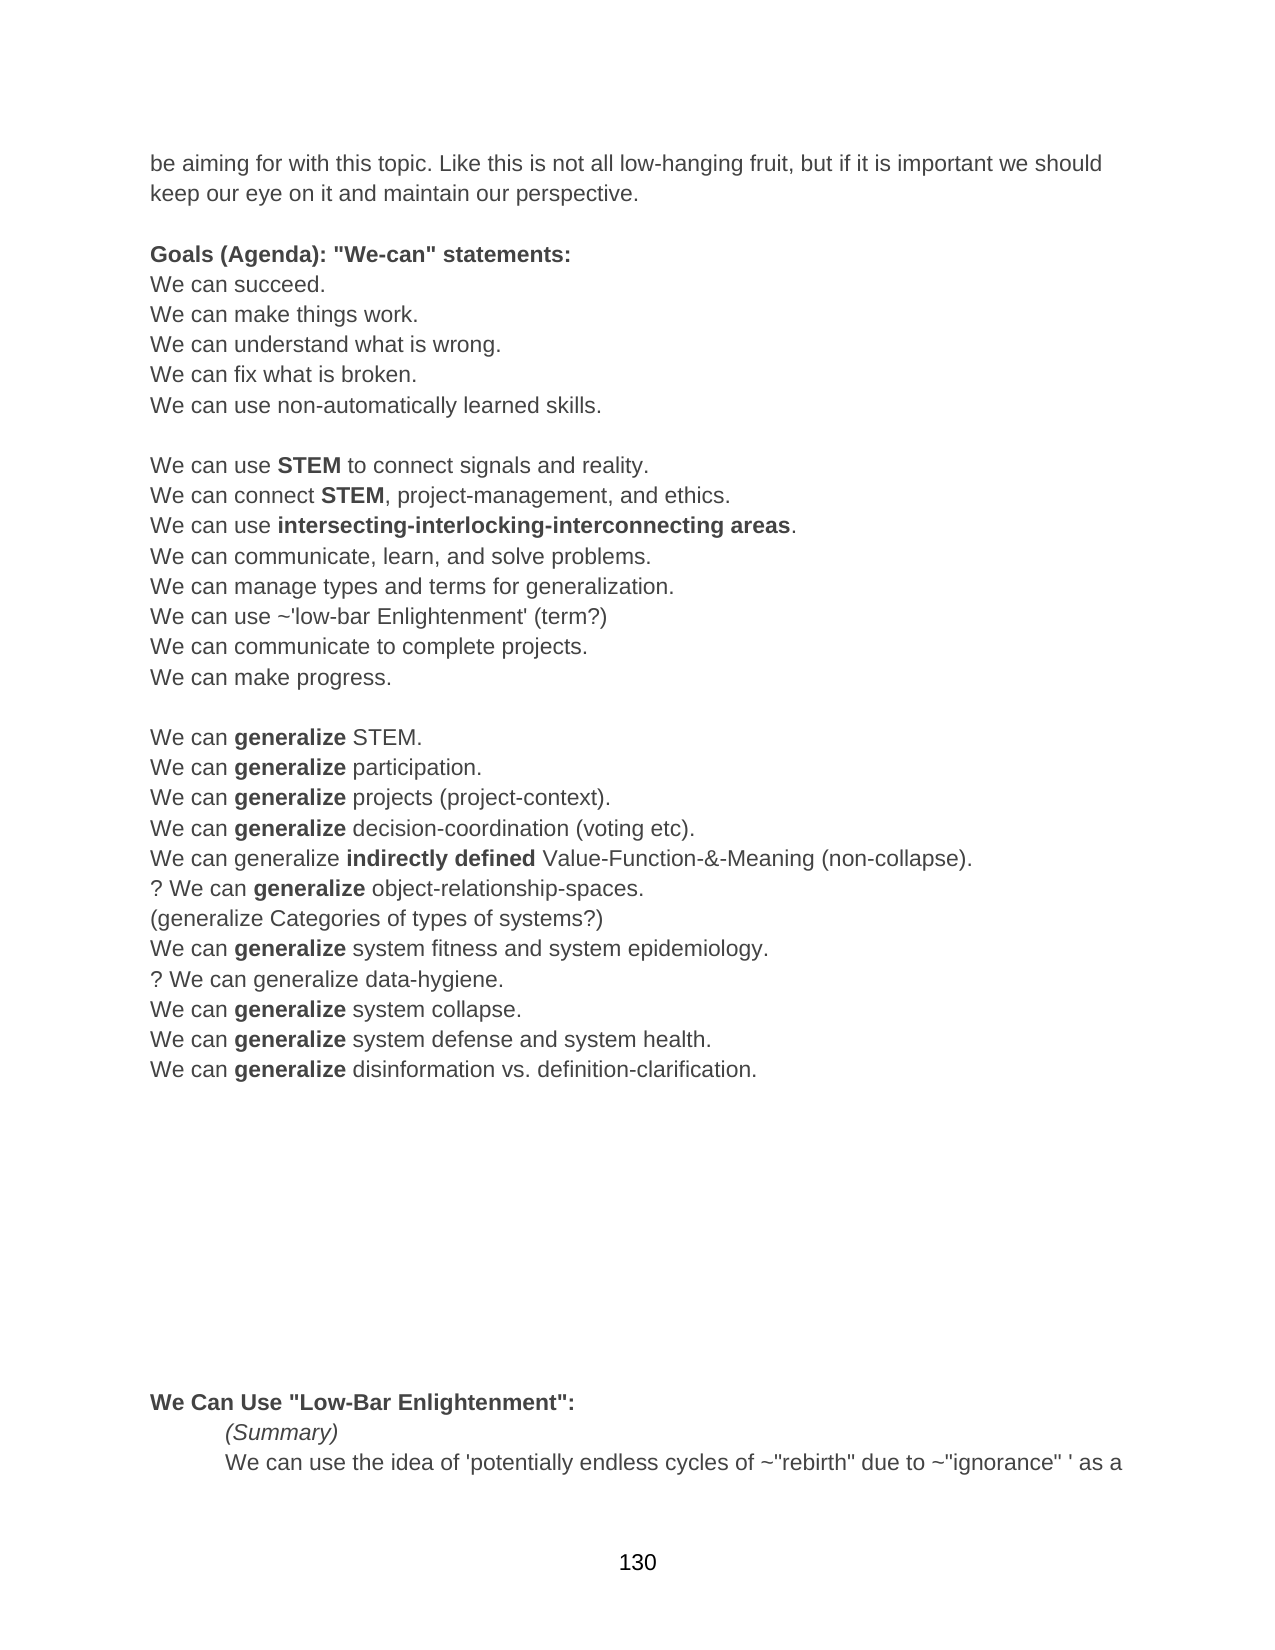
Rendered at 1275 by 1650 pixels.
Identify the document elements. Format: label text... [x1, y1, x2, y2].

text (generalize Categories of types of systems?) [150, 905, 1125, 932]
text We can make things work. [150, 301, 1125, 327]
text ? We can generalize data-hygiene. [150, 966, 1125, 992]
text We can generalize indirectly defined Value-Function-&-Meaning (non-collapse). [150, 845, 1125, 871]
text We can use the idea of 'potentially endless cycles of ~"rebirth" due to ~"ignorance" ' as a [225, 1449, 1125, 1475]
text We can fix what is broken. [150, 361, 1125, 388]
text We can understand what is wrong. [150, 331, 1125, 358]
text (Summary) [150, 1419, 1125, 1445]
text We can connect STEM, project-management, and ethics. [150, 482, 1125, 509]
text We can succeed. [150, 271, 1125, 297]
text We can generalize system collapse. [150, 996, 1125, 1022]
text We can generalize projects (project-context). [150, 784, 1125, 811]
text Goals (Agenda): "We-can" statements: [150, 241, 1125, 267]
text We can use non-automatically learned skills. [150, 392, 1125, 418]
text We can generalize disinformation vs. definition-clarification. [150, 1056, 1125, 1083]
text We can generalize participation. [150, 754, 1125, 781]
text We can manage types and terms for generalization. [150, 573, 1125, 599]
text We can communicate to complete projects. [150, 633, 1125, 660]
text We can generalize STEM. [150, 724, 1125, 750]
text We can generalize decision-coordination (voting etc). [150, 814, 1125, 841]
text We can use STEM to connect signals and reality. [150, 452, 1125, 478]
text We can make progress. [150, 663, 1125, 690]
text We Can Use "Low-Bar Enlightenment": [150, 1388, 1125, 1415]
text We can generalize system fitness and system epidemiology. [150, 935, 1125, 962]
text We can use ~'low-bar Enlightenment' (term?) [150, 603, 1125, 629]
text be aiming for with this topic. Like this is not all low-hanging fruit, but if it is important we should keep our eye on it and maintain our perspective. [150, 150, 1125, 207]
text ? We can generalize object-relationship-spaces. [150, 875, 1125, 901]
text We can use intersecting-interlocking-interconnecting areas. [150, 512, 1125, 539]
text We can generalize system defense and system health. [150, 1026, 1125, 1052]
text We can communicate, learn, and solve problems. [150, 543, 1125, 569]
